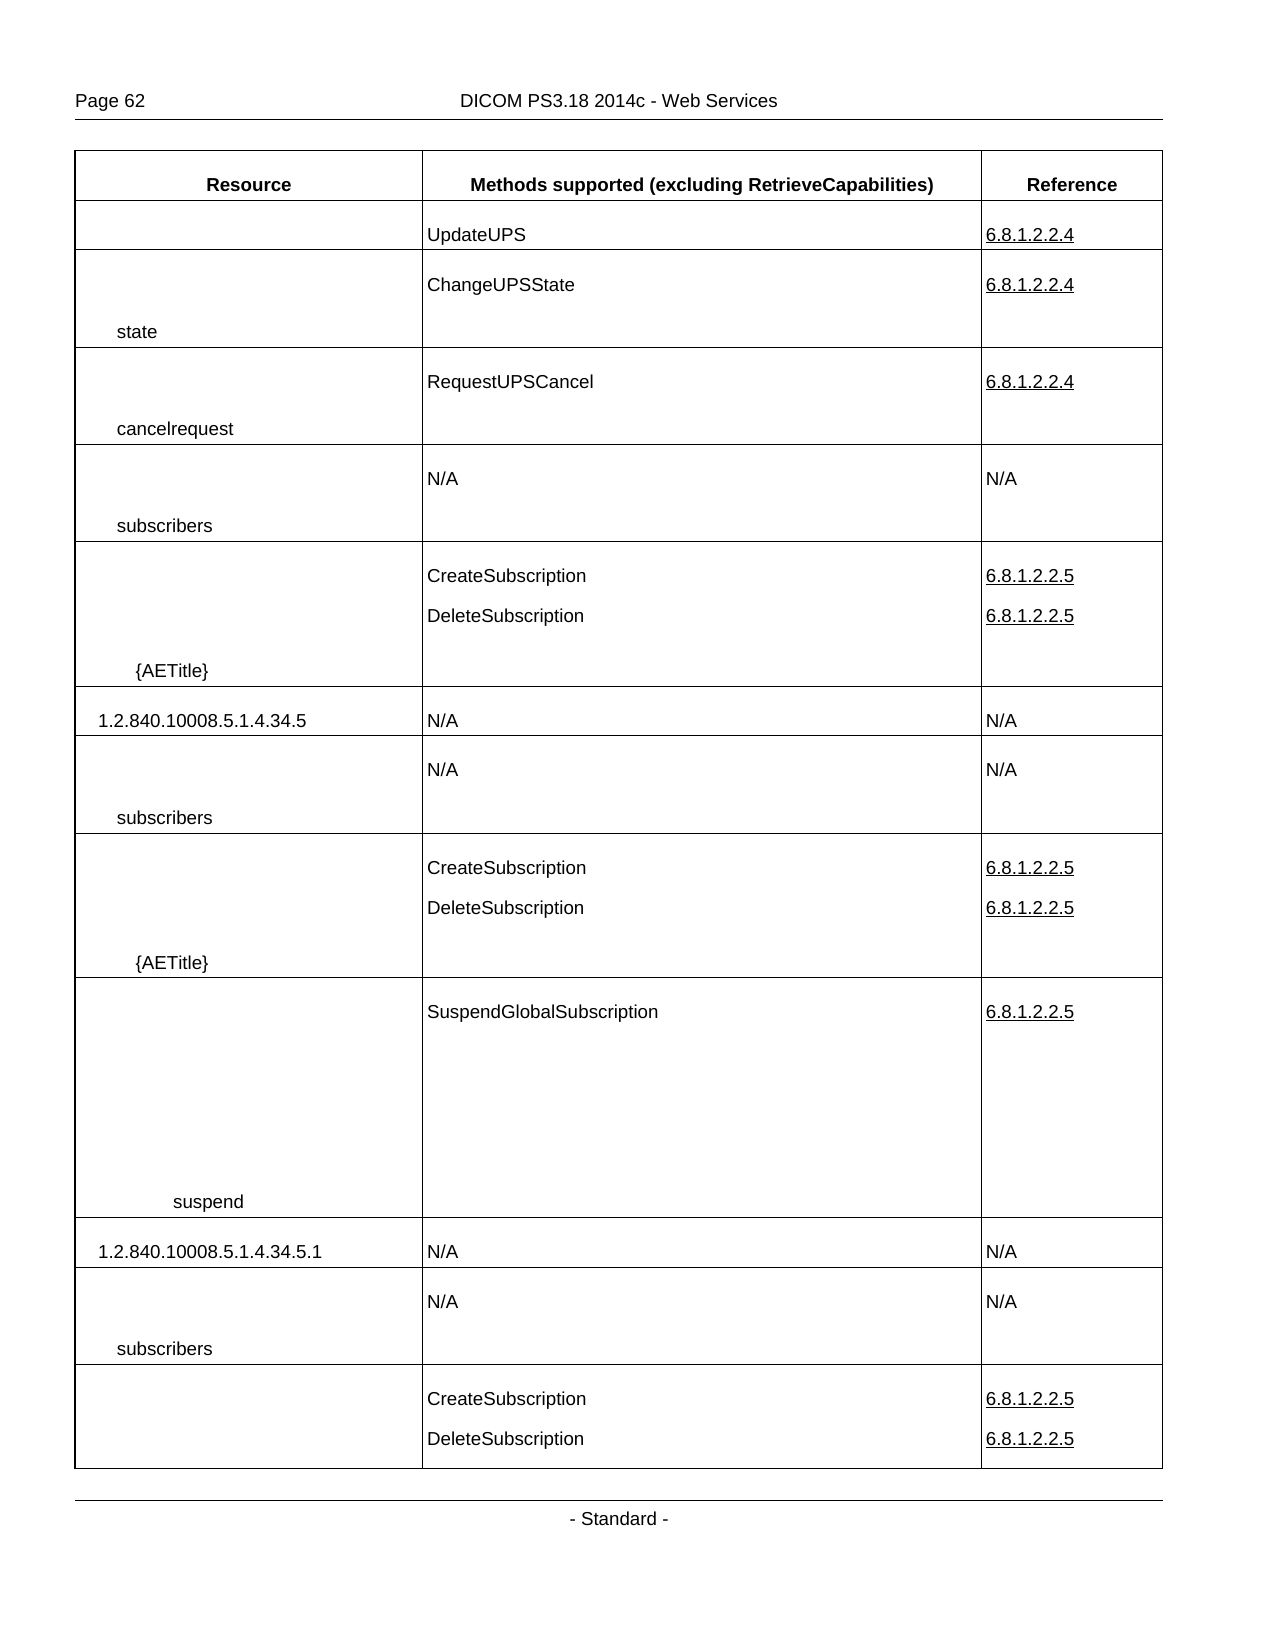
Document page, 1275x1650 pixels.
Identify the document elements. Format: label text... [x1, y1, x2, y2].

table_cell 6.8.1.2.2.4 [982, 201, 1162, 249]
table_cell subscribers [76, 1268, 422, 1364]
table_cell N/A [423, 445, 981, 541]
table_header Reference [982, 151, 1162, 200]
table_cell CreateSubscription DeleteSubscription [423, 542, 981, 686]
table_cell 6.8.1.2.2.4 [982, 348, 1162, 444]
table_cell SuspendGlobalSubscription [423, 978, 981, 1217]
table_cell N/A [423, 687, 981, 735]
table_header Resource [76, 151, 422, 200]
table_cell CreateSubscription DeleteSubscription [423, 834, 981, 977]
table_cell {AETitle} [76, 542, 422, 686]
table_cell 6.8.1.2.2.4 [982, 250, 1162, 347]
table_cell cancelrequest [76, 348, 422, 444]
table_cell subscribers [76, 736, 422, 832]
table_cell 6.8.1.2.2.5 6.8.1.2.2.5 [982, 542, 1162, 686]
table_cell N/A [982, 687, 1162, 735]
table_cell 6.8.1.2.2.5 [982, 978, 1162, 1217]
table_cell 1.2.840.10008.5.1.4.34.5 [76, 687, 422, 735]
table_cell N/A [423, 1268, 981, 1364]
table_cell CreateSubscription DeleteSubscription [423, 1365, 981, 1468]
table_cell N/A [423, 1218, 981, 1267]
table_cell N/A [982, 1268, 1162, 1364]
table_cell 6.8.1.2.2.5 6.8.1.2.2.5 [982, 1365, 1162, 1468]
table_cell RequestUPSCancel [423, 348, 981, 444]
table_header Methods supported (excluding RetrieveCapabilities) [423, 151, 981, 200]
table_cell N/A [982, 445, 1162, 541]
table_cell N/A [423, 736, 981, 832]
table_cell UpdateUPS [423, 201, 981, 249]
table_cell {AETitle} [76, 834, 422, 977]
table_cell [76, 201, 422, 249]
table_cell N/A [982, 736, 1162, 832]
table_cell N/A [982, 1218, 1162, 1267]
table_cell 6.8.1.2.2.5 6.8.1.2.2.5 [982, 834, 1162, 977]
table_cell ChangeUPSState [423, 250, 981, 347]
table_cell state [76, 250, 422, 347]
table_cell 1.2.840.10008.5.1.4.34.5.1 [76, 1218, 422, 1267]
table_cell subscribers [76, 445, 422, 541]
table_cell [76, 1365, 422, 1468]
table_cell suspend [76, 978, 422, 1217]
